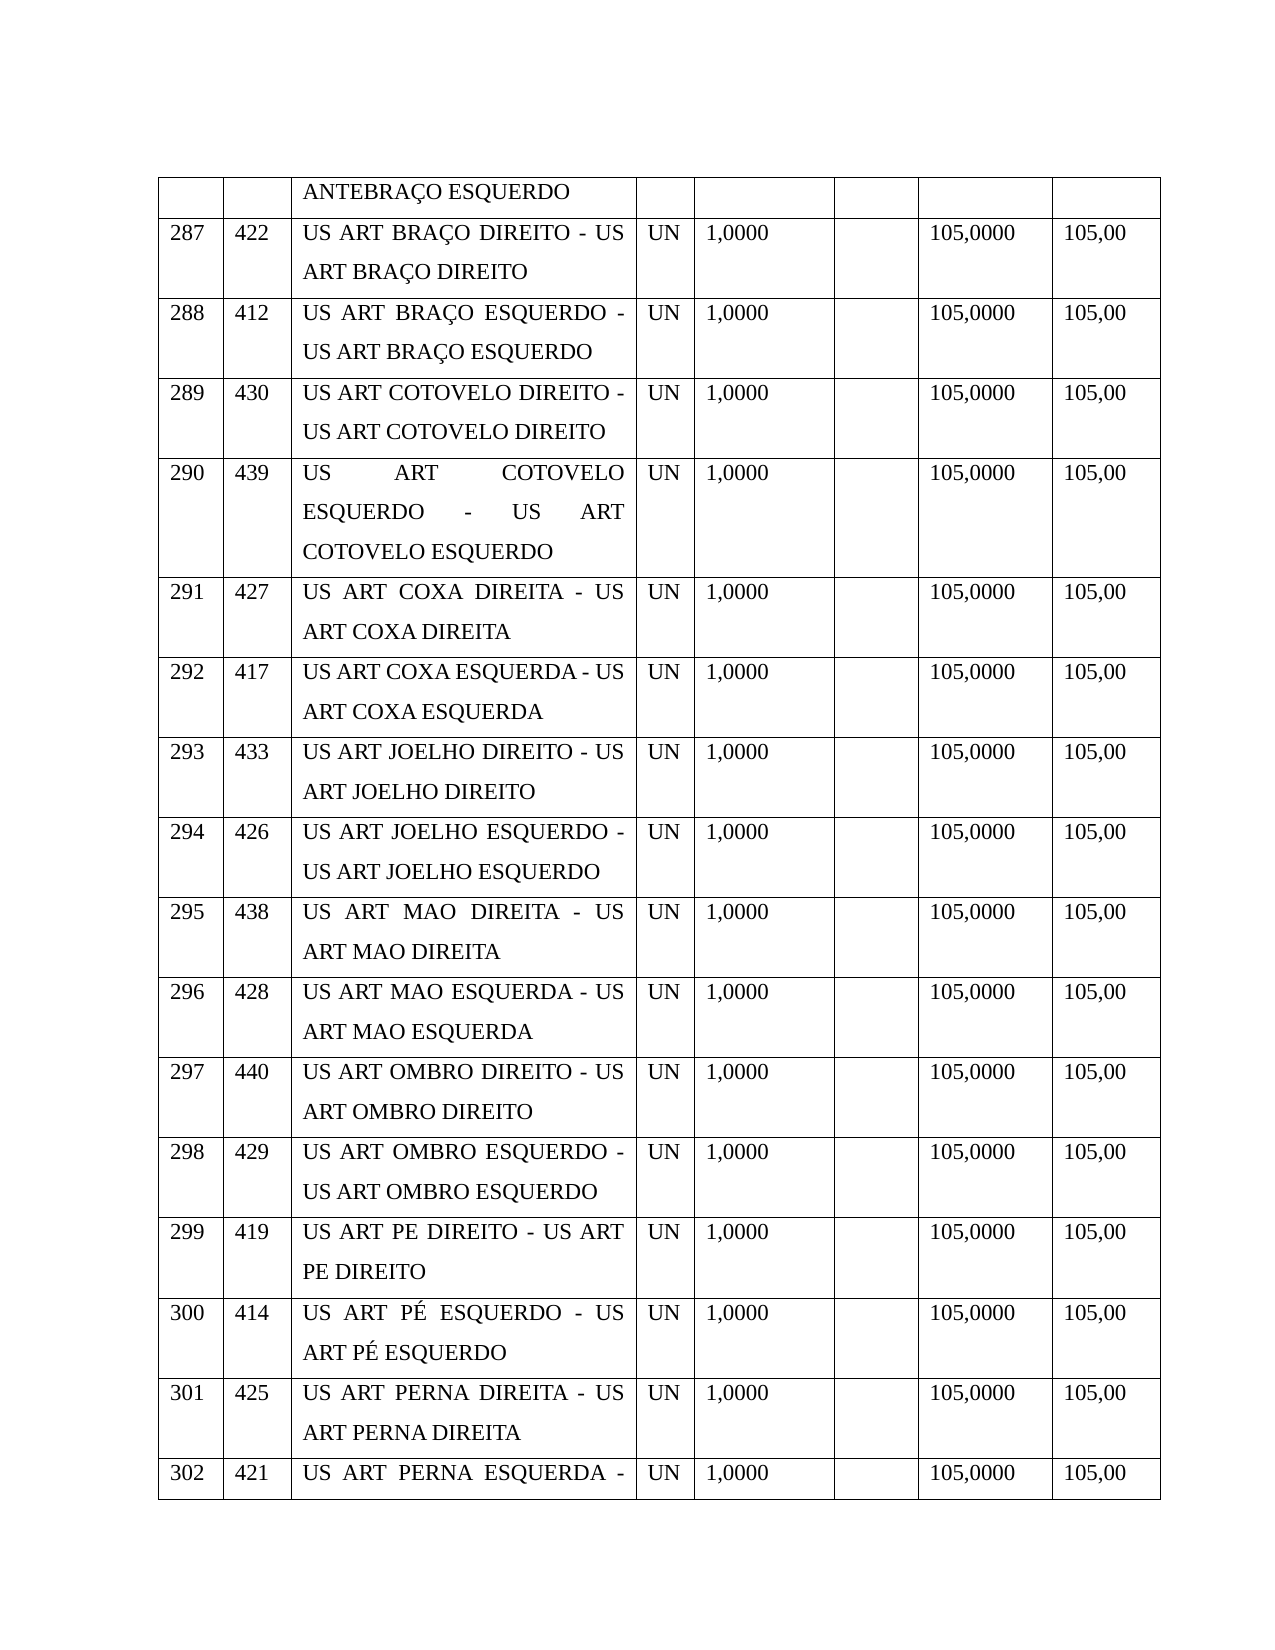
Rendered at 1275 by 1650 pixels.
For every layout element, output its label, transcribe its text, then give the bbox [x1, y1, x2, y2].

table_cell 105,00 [1053, 818, 1160, 897]
table_cell 287 [159, 219, 223, 298]
table_cell [695, 178, 834, 218]
table_cell [835, 1138, 918, 1217]
table_cell US ART PE DIREITO - US ART PE DIREITO [292, 1218, 636, 1298]
table_cell 301 [159, 1379, 223, 1458]
table_cell 1,0000 [695, 1218, 834, 1298]
table_cell US ART PÉ ESQUERDO - US ART PÉ ESQUERDO [292, 1299, 636, 1378]
table_cell US ART JOELHO ESQUERDO - US ART JOELHO ESQUERDO [292, 818, 636, 897]
table_cell UN [637, 578, 694, 657]
table_cell 300 [159, 1299, 223, 1378]
table_cell US ART COTOVELO ESQUERDO - US ART COTOVELO ESQUERDO [292, 459, 636, 577]
table_cell 105,00 [1053, 1379, 1160, 1458]
table_cell 105,00 [1053, 658, 1160, 737]
table_cell 1,0000 [695, 658, 834, 737]
table_cell 428 [224, 978, 291, 1057]
table_cell 1,0000 [695, 898, 834, 977]
table_cell 291 [159, 578, 223, 657]
table_cell 1,0000 [695, 379, 834, 458]
table_cell 412 [224, 299, 291, 378]
table_cell UN [637, 738, 694, 817]
table_cell [835, 818, 918, 897]
table_cell 1,0000 [695, 1058, 834, 1137]
table_cell [835, 1058, 918, 1137]
table_cell [835, 978, 918, 1057]
table_cell 295 [159, 898, 223, 977]
table_cell [224, 178, 291, 218]
table_cell 105,0000 [919, 978, 1052, 1057]
table_cell US ART PERNA ESQUERDA [292, 1459, 636, 1499]
table_cell 105,0000 [919, 738, 1052, 817]
table_cell 430 [224, 379, 291, 458]
table_cell 1,0000 [695, 219, 834, 298]
table_cell UN [637, 1138, 694, 1217]
table_cell US ART OMBRO DIREITO - US ART OMBRO DIREITO [292, 1058, 636, 1137]
table_cell 417 [224, 658, 291, 737]
table_cell 105,0000 [919, 818, 1052, 897]
table_cell [835, 299, 918, 378]
table_cell 292 [159, 658, 223, 737]
table_cell UN [637, 379, 694, 458]
table_cell [159, 178, 223, 218]
table_cell 440 [224, 1058, 291, 1137]
table_cell 419 [224, 1218, 291, 1298]
table_cell UN [637, 818, 694, 897]
table_cell 105,00 [1053, 1058, 1160, 1137]
table_cell 427 [224, 578, 291, 657]
table_cell 1,0000 [695, 1379, 834, 1458]
table_cell [835, 178, 918, 218]
table_cell 105,00 [1053, 1138, 1160, 1217]
table_cell [835, 1379, 918, 1458]
table_cell 426 [224, 818, 291, 897]
table_cell 105,0000 [919, 379, 1052, 458]
table_cell 294 [159, 818, 223, 897]
table_cell 290 [159, 459, 223, 577]
table_cell [835, 459, 918, 577]
table_cell 293 [159, 738, 223, 817]
table_cell [835, 1299, 918, 1378]
table_cell 289 [159, 379, 223, 458]
table_cell US ART COTOVELO DIREITO - US ART COTOVELO DIREITO [292, 379, 636, 458]
table_cell 1,0000 [695, 1459, 834, 1499]
table_cell 1,0000 [695, 459, 834, 577]
table_cell US ART OMBRO ESQUERDO - US ART OMBRO ESQUERDO [292, 1138, 636, 1217]
table_cell 414 [224, 1299, 291, 1378]
table_cell 105,0000 [919, 898, 1052, 977]
table_cell 425 [224, 1379, 291, 1458]
table_cell 421 [224, 1459, 291, 1499]
table_cell US ART BRAÇO DIREITO - US ART BRAÇO DIREITO [292, 219, 636, 298]
table_cell 297 [159, 1058, 223, 1137]
table_cell US ART COXA DIREITA - US ART COXA DIREITA [292, 578, 636, 657]
table_cell 288 [159, 299, 223, 378]
table_cell 1,0000 [695, 978, 834, 1057]
table_cell 105,00 [1053, 978, 1160, 1057]
table_cell [835, 1459, 918, 1499]
table_cell 1,0000 [695, 818, 834, 897]
table_cell [835, 219, 918, 298]
table_cell 105,00 [1053, 299, 1160, 378]
table_cell [835, 578, 918, 657]
table_cell 438 [224, 898, 291, 977]
table_cell 105,00 [1053, 738, 1160, 817]
table_cell 105,0000 [919, 1459, 1052, 1499]
table_cell 105,00 [1053, 379, 1160, 458]
table_cell UN [637, 299, 694, 378]
table_cell 105,00 [1053, 1459, 1160, 1499]
table_cell [835, 898, 918, 977]
table_cell 105,0000 [919, 1299, 1052, 1378]
table_cell 105,00 [1053, 459, 1160, 577]
table_cell 105,0000 [919, 299, 1052, 378]
table_cell 105,0000 [919, 459, 1052, 577]
table_cell UN [637, 1459, 694, 1499]
table_cell US ART MAO ESQUERDA - US ART MAO ESQUERDA [292, 978, 636, 1057]
table_cell 429 [224, 1138, 291, 1217]
table_cell 105,0000 [919, 1218, 1052, 1298]
table_cell [835, 738, 918, 817]
table_cell US ART BRAÇO ESQUERDO - US ART BRAÇO ESQUERDO [292, 299, 636, 378]
table_cell 105,0000 [919, 219, 1052, 298]
table_cell 433 [224, 738, 291, 817]
table_cell UN [637, 898, 694, 977]
table_cell UN [637, 978, 694, 1057]
table_cell UN [637, 219, 694, 298]
table_cell 105,0000 [919, 1379, 1052, 1458]
table_cell 105,00 [1053, 1299, 1160, 1378]
table_cell US ART MAO DIREITA - US ART MAO DIREITA [292, 898, 636, 977]
table_cell 298 [159, 1138, 223, 1217]
table_cell [835, 379, 918, 458]
table_cell UN [637, 1299, 694, 1378]
table_cell UN [637, 459, 694, 577]
table_cell ANTEBRAÇO ESQUERDO [292, 178, 636, 218]
table_cell 1,0000 [695, 738, 834, 817]
table_cell 1,0000 [695, 299, 834, 378]
table_cell 302 [159, 1459, 223, 1499]
table_cell US ART PERNA DIREITA - US ART PERNA DIREITA [292, 1379, 636, 1458]
table_cell [919, 178, 1052, 218]
table_cell [1053, 178, 1160, 218]
table_cell 299 [159, 1218, 223, 1298]
table_cell 439 [224, 459, 291, 577]
table_cell 105,00 [1053, 1218, 1160, 1298]
table_cell 296 [159, 978, 223, 1057]
table_cell 422 [224, 219, 291, 298]
table_cell 105,0000 [919, 1138, 1052, 1217]
table_cell UN [637, 658, 694, 737]
table_cell [637, 178, 694, 218]
table_cell 105,00 [1053, 578, 1160, 657]
table_cell 105,00 [1053, 898, 1160, 977]
table_cell 105,0000 [919, 1058, 1052, 1137]
table_cell US ART COXA ESQUERDA - US ART COXA ESQUERDA [292, 658, 636, 737]
table_cell 1,0000 [695, 578, 834, 657]
table_cell US ART JOELHO DIREITO - US ART JOELHO DIREITO [292, 738, 636, 817]
table_cell [835, 658, 918, 737]
table_cell UN [637, 1058, 694, 1137]
table_cell 105,00 [1053, 219, 1160, 298]
table_cell [835, 1218, 918, 1298]
table_cell 1,0000 [695, 1138, 834, 1217]
table_cell 105,0000 [919, 658, 1052, 737]
table_cell 1,0000 [695, 1299, 834, 1378]
table_cell UN [637, 1218, 694, 1298]
table_cell 105,0000 [919, 578, 1052, 657]
table_cell UN [637, 1379, 694, 1458]
